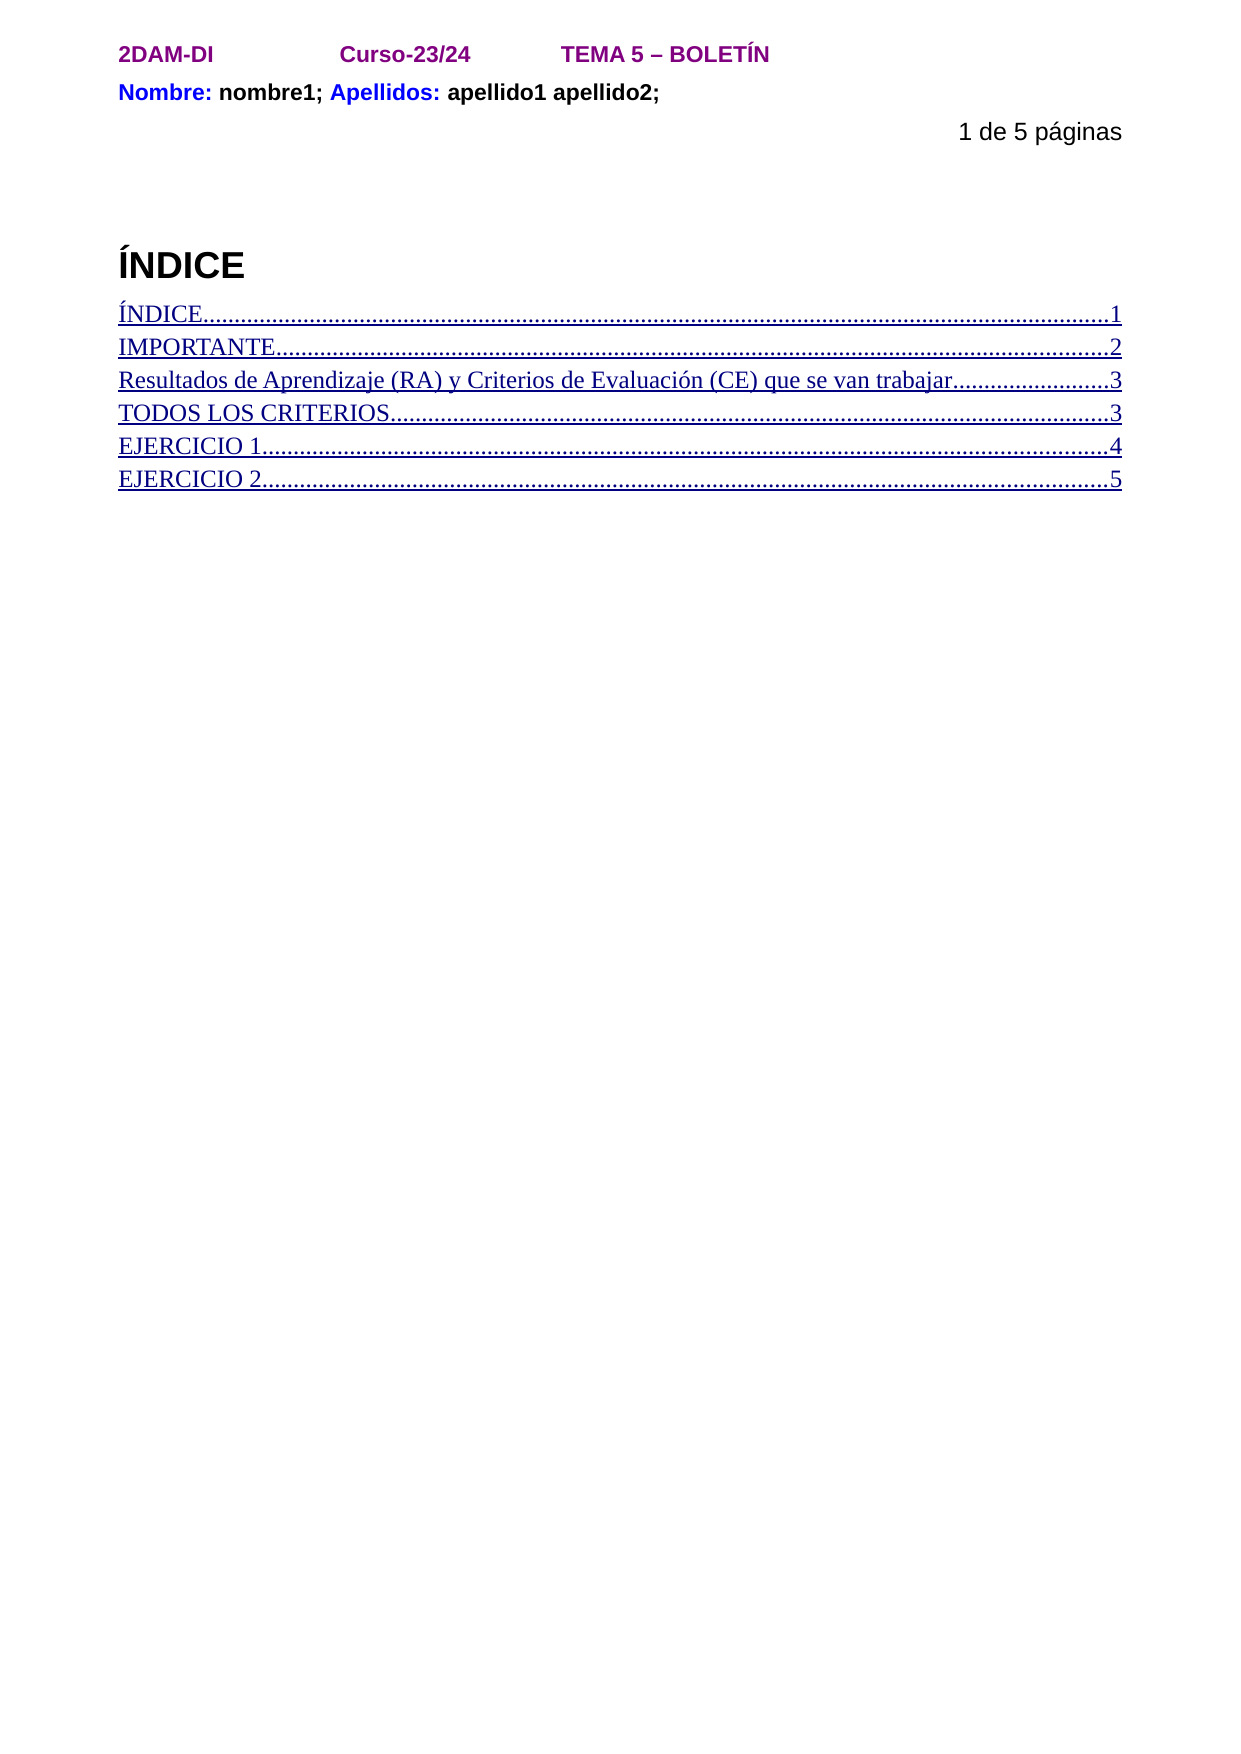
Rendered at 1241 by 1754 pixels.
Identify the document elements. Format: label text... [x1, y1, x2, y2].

text ÍNDICE 1 [118, 299, 1122, 324]
text EJERCICIO 1 4 [118, 431, 1122, 456]
text IMPORTANTE 2 [118, 332, 1122, 357]
subtitle ÍNDICE [118, 244, 1122, 287]
text TODOS LOS CRITERIOS 3 [118, 398, 1122, 423]
text Resultados de Aprendizaje (RA) y Criterios de Evaluación (CE) que se van trabajar 3 [118, 365, 1122, 390]
text EJERCICIO 2 5 [118, 464, 1122, 489]
